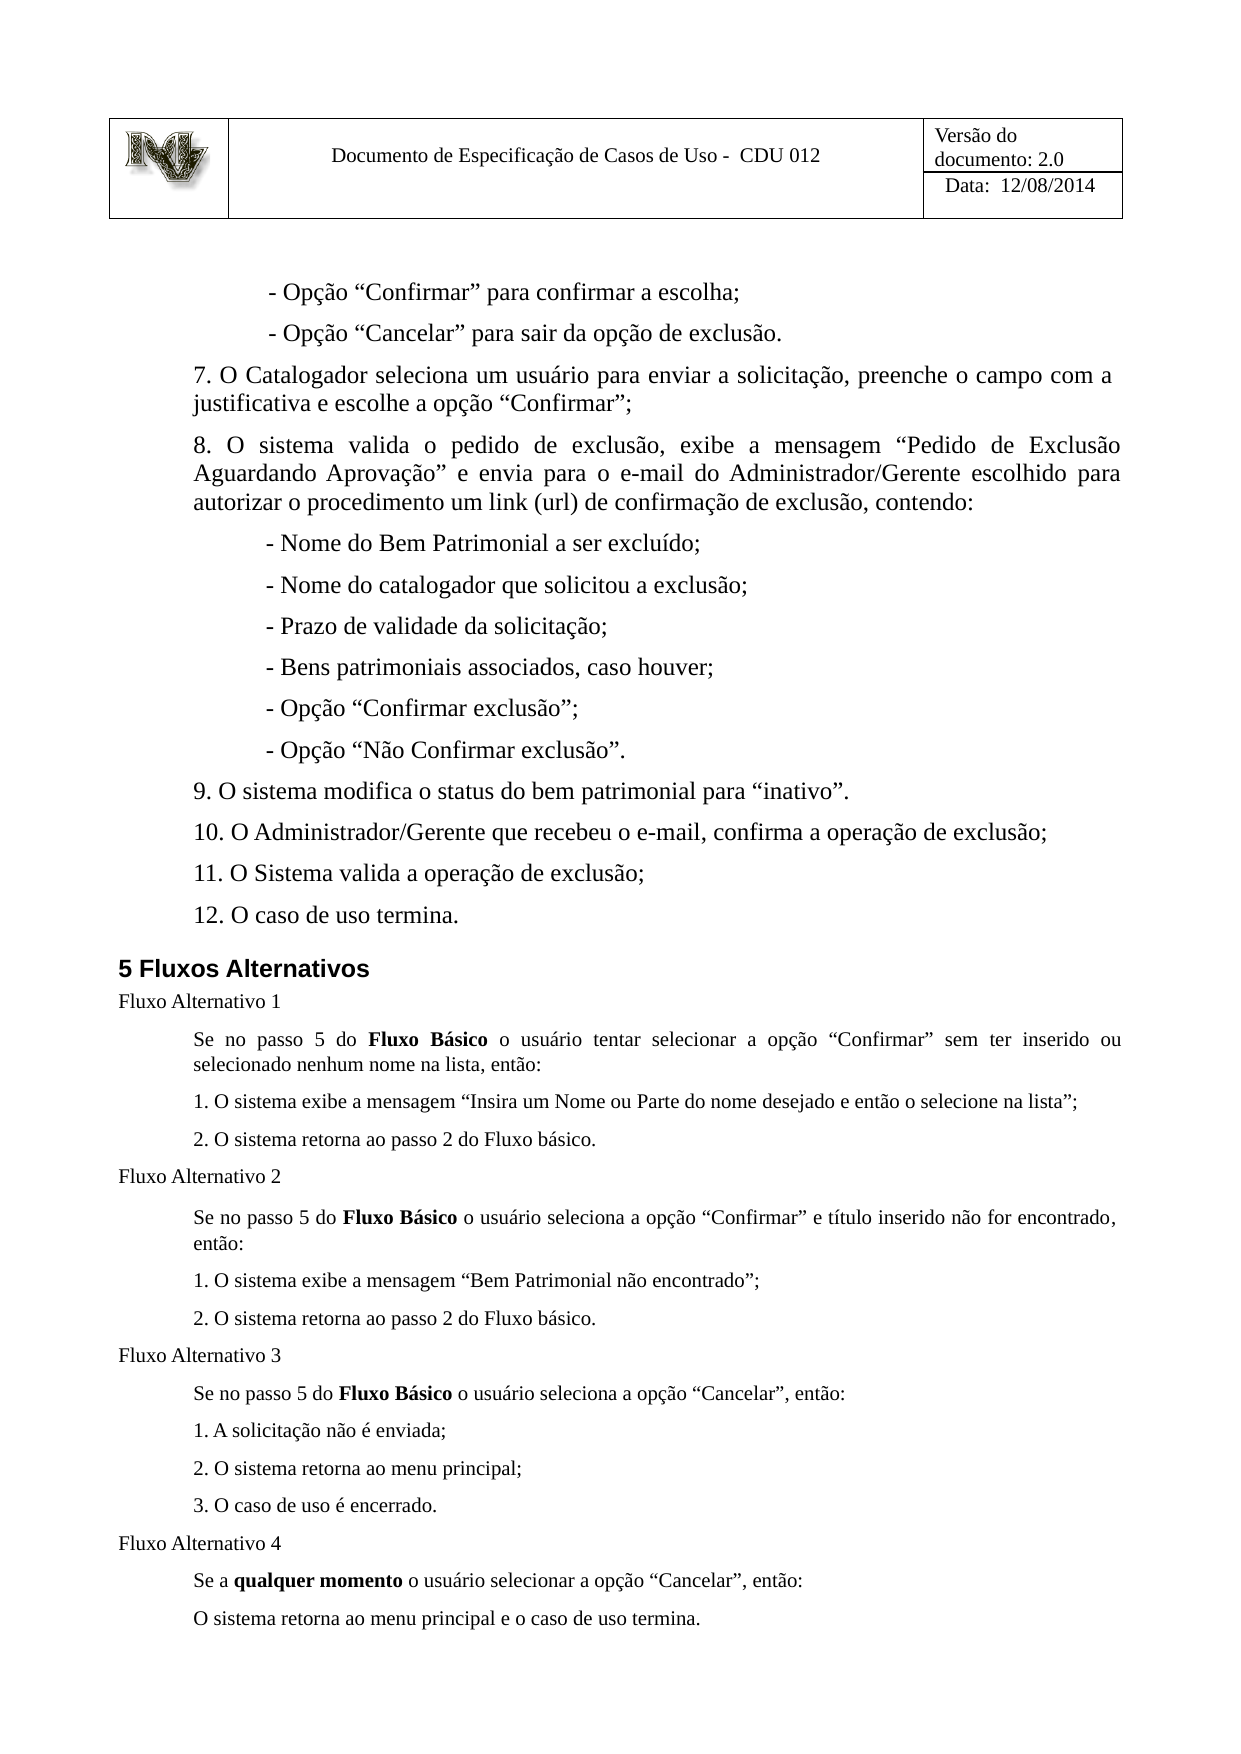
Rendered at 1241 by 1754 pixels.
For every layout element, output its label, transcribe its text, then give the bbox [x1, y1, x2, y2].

text Se no passo 5 do Fluxo Básico o usuário seleciona a opção “Cancelar”, então: [118, 1380, 1122, 1405]
text 1. O sistema exibe a mensagem “Bem Patrimonial não encontrado”; [118, 1267, 1122, 1292]
text 11. O Sistema valida a operação de exclusão; [118, 858, 1122, 887]
text - Opção “Confirmar” para confirmar a escolha; [118, 277, 1122, 306]
text - Opção “Não Confirmar exclusão”. [266, 735, 1122, 763]
text 7. O Catalogador seleciona um usuário para enviar a solicitação, preenche o campo com a justificativa e escolhe a opção “Confirmar”; [118, 360, 1122, 417]
text - Nome do Bem Patrimonial a ser excluído; [266, 528, 1122, 557]
subtitle Fluxos Alternativos [118, 953, 1122, 982]
text 10. O Administrador/Gerente que recebeu o e-mail, confirma a operação de exclusão; [118, 817, 1122, 846]
text - Opção “Cancelar” para sair da opção de exclusão. [118, 318, 1122, 347]
text 2. O sistema retorna ao menu principal; [118, 1455, 1122, 1480]
text 8. O sistema valida o pedido de exclusão, exibe a mensagem “Pedido de Exclusão Aguardando Aprovação” e envia para o e-mail do Administrador/Gerente escolhido para autorizar o procedimento um link (url) de confirmação de exclusão, contendo: [193, 430, 1122, 516]
text Se no passo 5 do Fluxo Básico o usuário tentar selecionar a opção “Confirmar” sem ter inserido ou selecionado nenhum nome na lista, então: [193, 1026, 1122, 1076]
text 1. A solicitação não é enviada; [118, 1417, 1122, 1442]
text 3. O caso de uso é encerrado. [118, 1492, 1122, 1517]
text - Nome do catalogador que solicitou a exclusão; [266, 570, 1122, 598]
text Se a qualquer momento o usuário selecionar a opção “Cancelar”, então: [118, 1567, 1122, 1592]
text - Prazo de validade da solicitação; [266, 611, 1122, 640]
text 2. O sistema retorna ao passo 2 do Fluxo básico. [118, 1126, 1122, 1151]
text 1. O sistema exibe a mensagem “Insira um Nome ou Parte do nome desejado e então o selecione na lista”; [193, 1088, 1122, 1113]
text O sistema retorna ao menu principal e o caso de uso termina. [118, 1605, 1122, 1630]
text Fluxo Alternativo 4 [118, 1530, 1122, 1555]
text Fluxo Alternativo 1 [118, 988, 1122, 1013]
picture [120, 119, 210, 194]
text 12. O caso de uso termina. [118, 900, 1122, 928]
text - Bens patrimoniais associados, caso houver; [266, 652, 1122, 681]
text Se no passo 5 do Fluxo Básico o usuário seleciona a opção “Confirmar” e título inserido não for encontrado, então: [118, 1201, 1122, 1255]
text Fluxo Alternativo 2 [118, 1163, 1122, 1188]
text 9. O sistema modifica o status do bem patrimonial para “inativo”. [193, 776, 1122, 805]
list O sistema retorna ao passo 2 do Fluxo básico. [118, 1305, 1122, 1330]
text Fluxo Alternativo 3 [118, 1342, 1122, 1367]
text - Opção “Confirmar exclusão”; [266, 693, 1122, 722]
